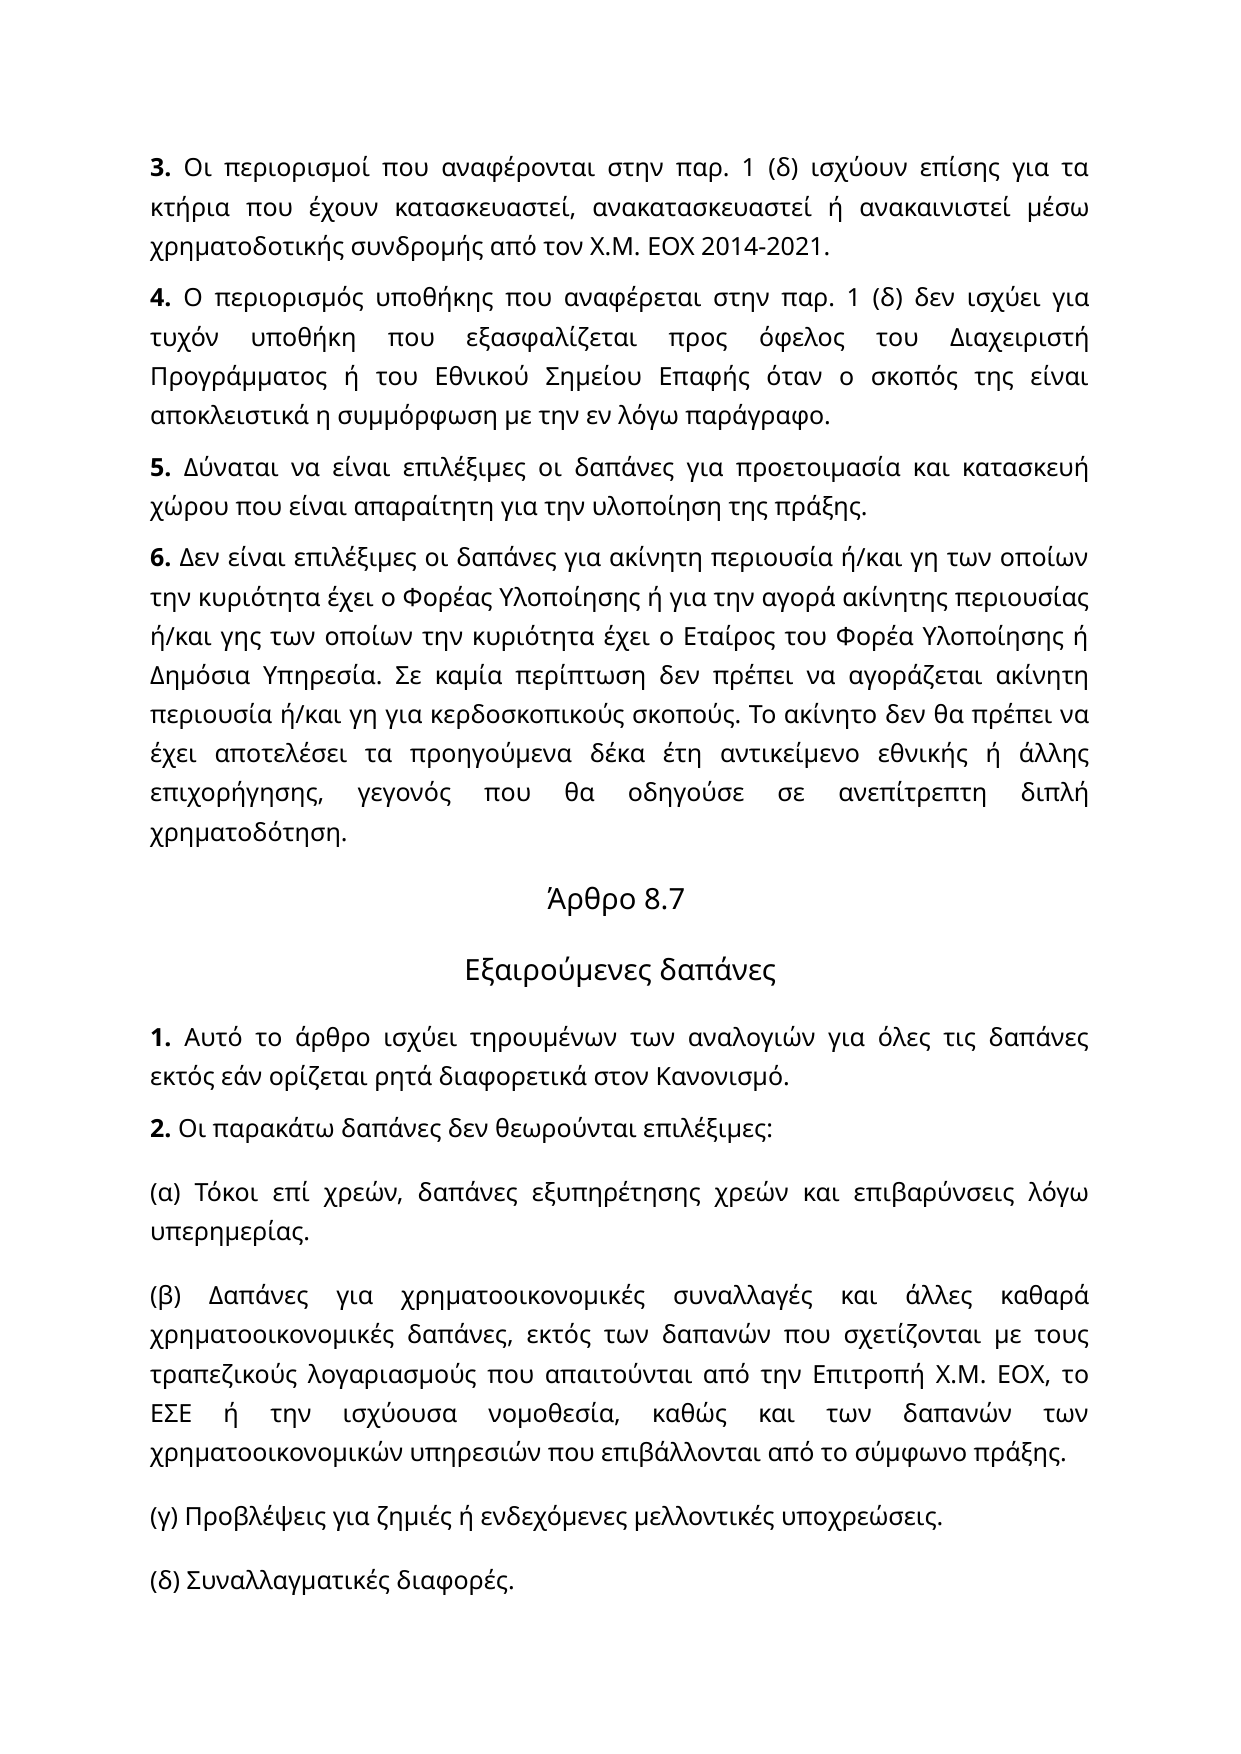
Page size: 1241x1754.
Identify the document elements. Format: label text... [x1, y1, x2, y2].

text (β) Δαπάνες για χρηματοοικονομικές συναλλαγές και άλλες καθαρά χρηματοοικονομικές δαπάνες, εκτός των δαπανών που σχετίζονται με τους τραπεζικούς λογαριασμούς που απαιτούνται από την Επιτροπή Χ.Μ. ΕΟΧ, το ΕΣΕ ή την ισχύουσα νομοθεσία, καθώς και των δαπανών των χρηματοοικονομικών υπηρεσιών που επιβάλλονται από το σύμφωνο πράξης. [150, 1278, 1090, 1469]
text (γ) Προβλέψεις για ζημιές ή ενδεχόμενες μελλοντικές υποχρεώσεις. [150, 1499, 1090, 1533]
text 1. Αυτό το άρθρο ισχύει τηρουμένων των αναλογιών για όλες τις δαπάνες εκτός εάν ορίζεται ρητά διαφορετικά στον Κανονισμό. [150, 1019, 1090, 1093]
subtitle Εξαιρούμενες δαπάνες [150, 949, 1090, 989]
text (δ) Συναλλαγματικές διαφορές. [150, 1563, 1090, 1597]
text 3. Οι περιορισμοί που αναφέρονται στην παρ. 1 (δ) ισχύουν επίσης για τα κτήρια που έχουν κατασκευαστεί, ανακατασκευαστεί ή ανακαινιστεί μέσω χρηματοδοτικής συνδρομής από τον Χ.Μ. ΕΟΧ 2014-2021. [150, 150, 1090, 262]
text 5. Δύναται να είναι επιλέξιμες οι δαπάνες για προετοιμασία και κατασκευή χώρου που είναι απαραίτητη για την υλοποίηση της πράξης. [150, 449, 1090, 522]
text 2. Οι παρακάτω δαπάνες δεν θεωρούνται επιλέξιμες: [150, 1110, 1090, 1144]
text 6. Δεν είναι επιλέξιμες οι δαπάνες για ακίνητη περιουσία ή/και γη των οποίων την κυριότητα έχει ο Φορέας Υλοποίησης ή για την αγορά ακίνητης περιουσίας ή/και γης των οποίων την κυριότητα έχει ο Εταίρος του Φορέα Υλοποίησης ή Δημόσια Υπηρεσία. Σε καμία περίπτωση δεν πρέπει να αγοράζεται ακίνητη περιουσία ή/και γη για κερδοσκοπικούς σκοπούς. Το ακίνητο δεν θα πρέπει να έχει αποτελέσει τα προηγούμενα δέκα έτη αντικείμενο εθνικής ή άλλης επιχορήγησης, γεγονός που θα οδηγούσε σε ανεπίτρεπτη διπλή χρηματοδότηση. [150, 540, 1090, 848]
subtitle Άρθρο 8.7 [150, 878, 1090, 918]
text 4. Ο περιορισμός υποθήκης που αναφέρεται στην παρ. 1 (δ) δεν ισχύει για τυχόν υποθήκη που εξασφαλίζεται προς όφελος του Διαχειριστή Προγράμματος ή του Εθνικού Σημείου Επαφής όταν ο σκοπός της είναι αποκλειστικά η συμμόρφωση με την εν λόγω παράγραφο. [150, 280, 1090, 432]
text (α) Τόκοι επί χρεών, δαπάνες εξυπηρέτησης χρεών και επιβαρύνσεις λόγω υπερημερίας. [150, 1174, 1090, 1248]
